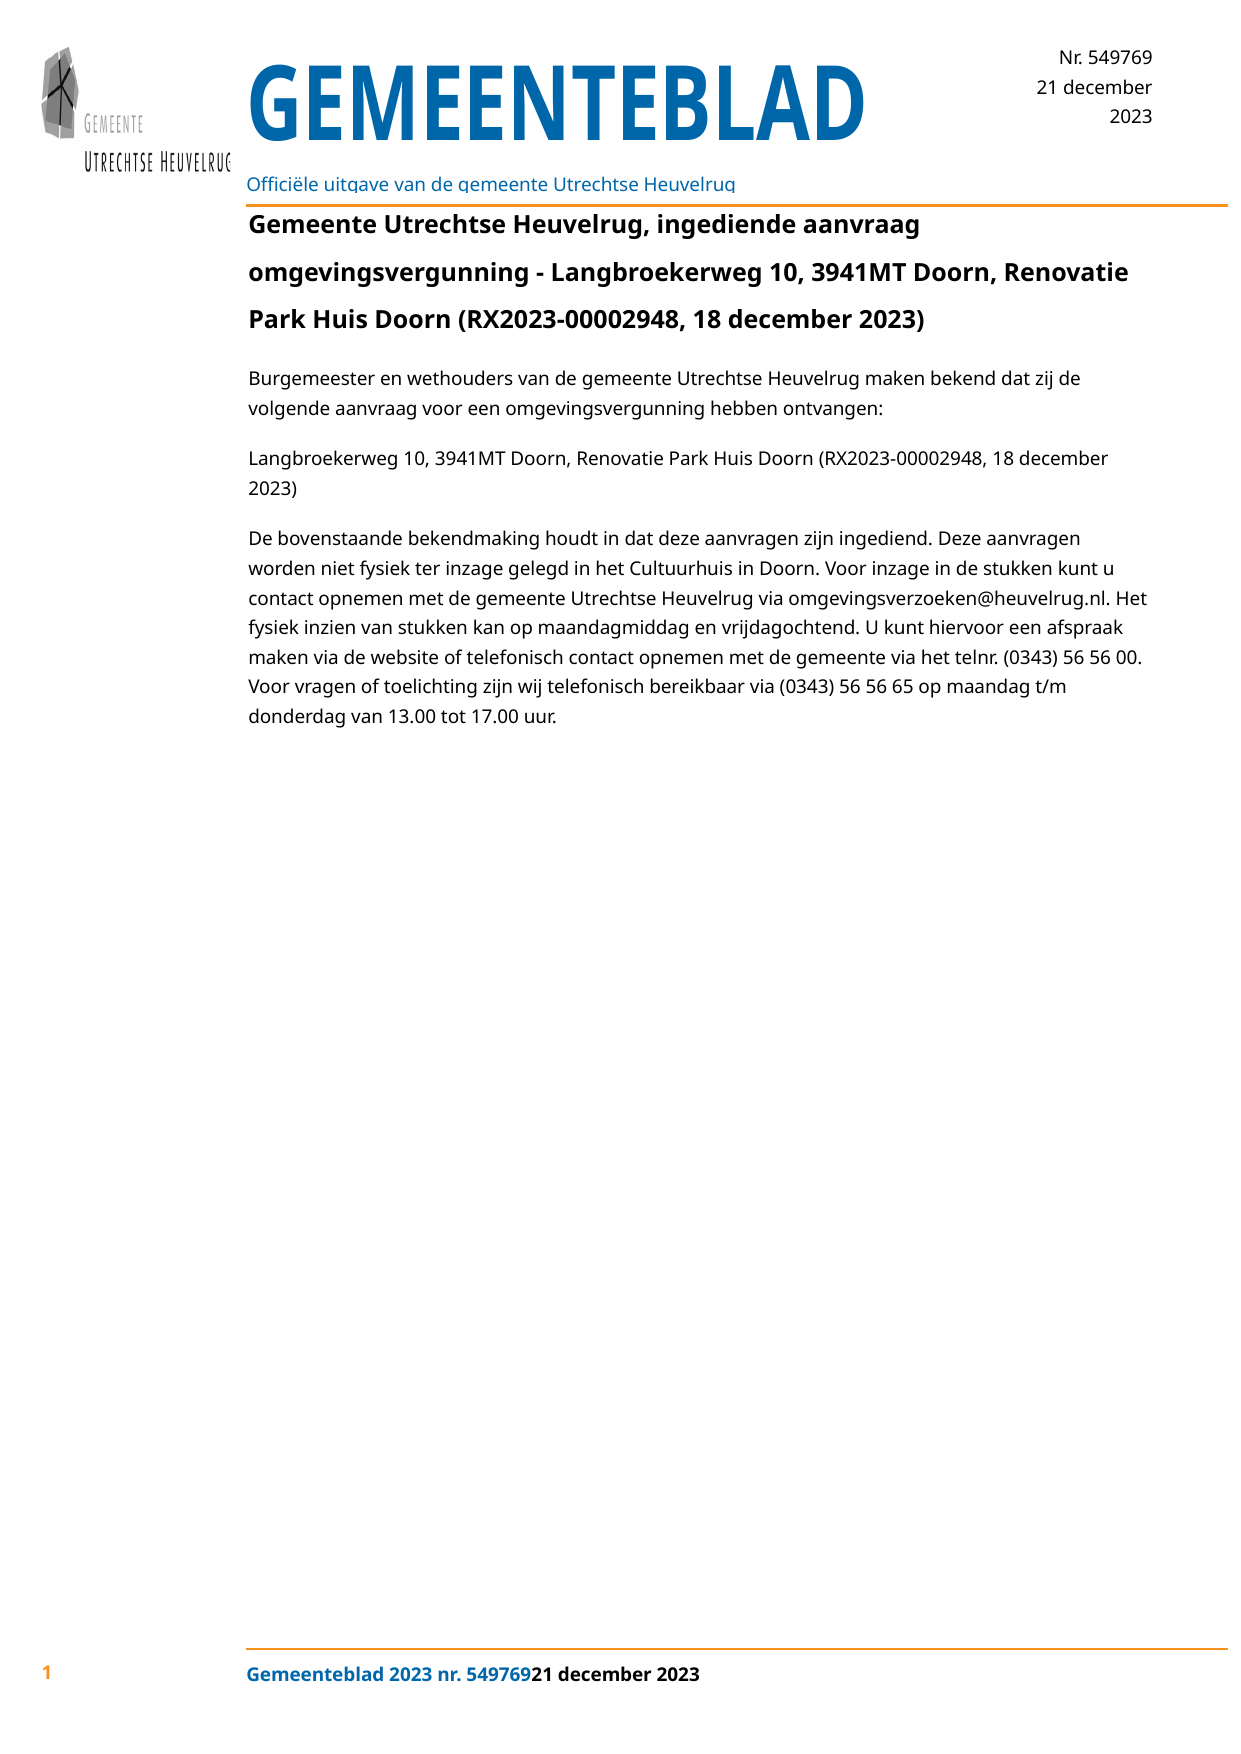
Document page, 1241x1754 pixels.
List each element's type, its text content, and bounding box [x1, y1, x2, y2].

text Langbroekerweg 10, 3941MT Doorn, Renovatie Park Huis Doorn (RX2023-00002948, 18 december 2023) [248, 446, 1152, 501]
text Gemeente Utrechtse Heuvelrug, ingediende aanvraag omgevingsvergunning - Langbroekerweg 10, 3941MT Doorn, Renovatie Park Huis Doorn (RX2023-00002948, 18 december 2023) [248, 207, 1152, 336]
text Burgemeester en wethouders van de gemeente Utrechtse Heuvelrug maken bekend dat zij de volgende aanvraag voor een omgevingsvergunning hebben ontvangen: [248, 366, 1152, 421]
picture [41, 47, 231, 172]
text De bovenstaande bekendmaking houdt in dat deze aanvragen zijn ingediend. Deze aanvragen worden niet fysiek ter inzage gelegd in het Cultuurhuis in Doorn. Voor inzage in de stukken kunt u contact opnemen met de gemeente Utrechtse Heuvelrug via omgevingsverzoeken@heuvelrug.nl. Het fysiek inzien van stukken kan op maandagmiddag en vrijdagochtend. U kunt hiervoor een afspraak maken via de website of telefonisch contact opnemen met de gemeente via het telnr. (0343) 56 56 00. Voor vragen of toelichting zijn wij telefonisch bereikbaar via (0343) 56 56 65 op maandag t/m donderdag van 13.00 tot 17.00 uur. [248, 526, 1152, 729]
